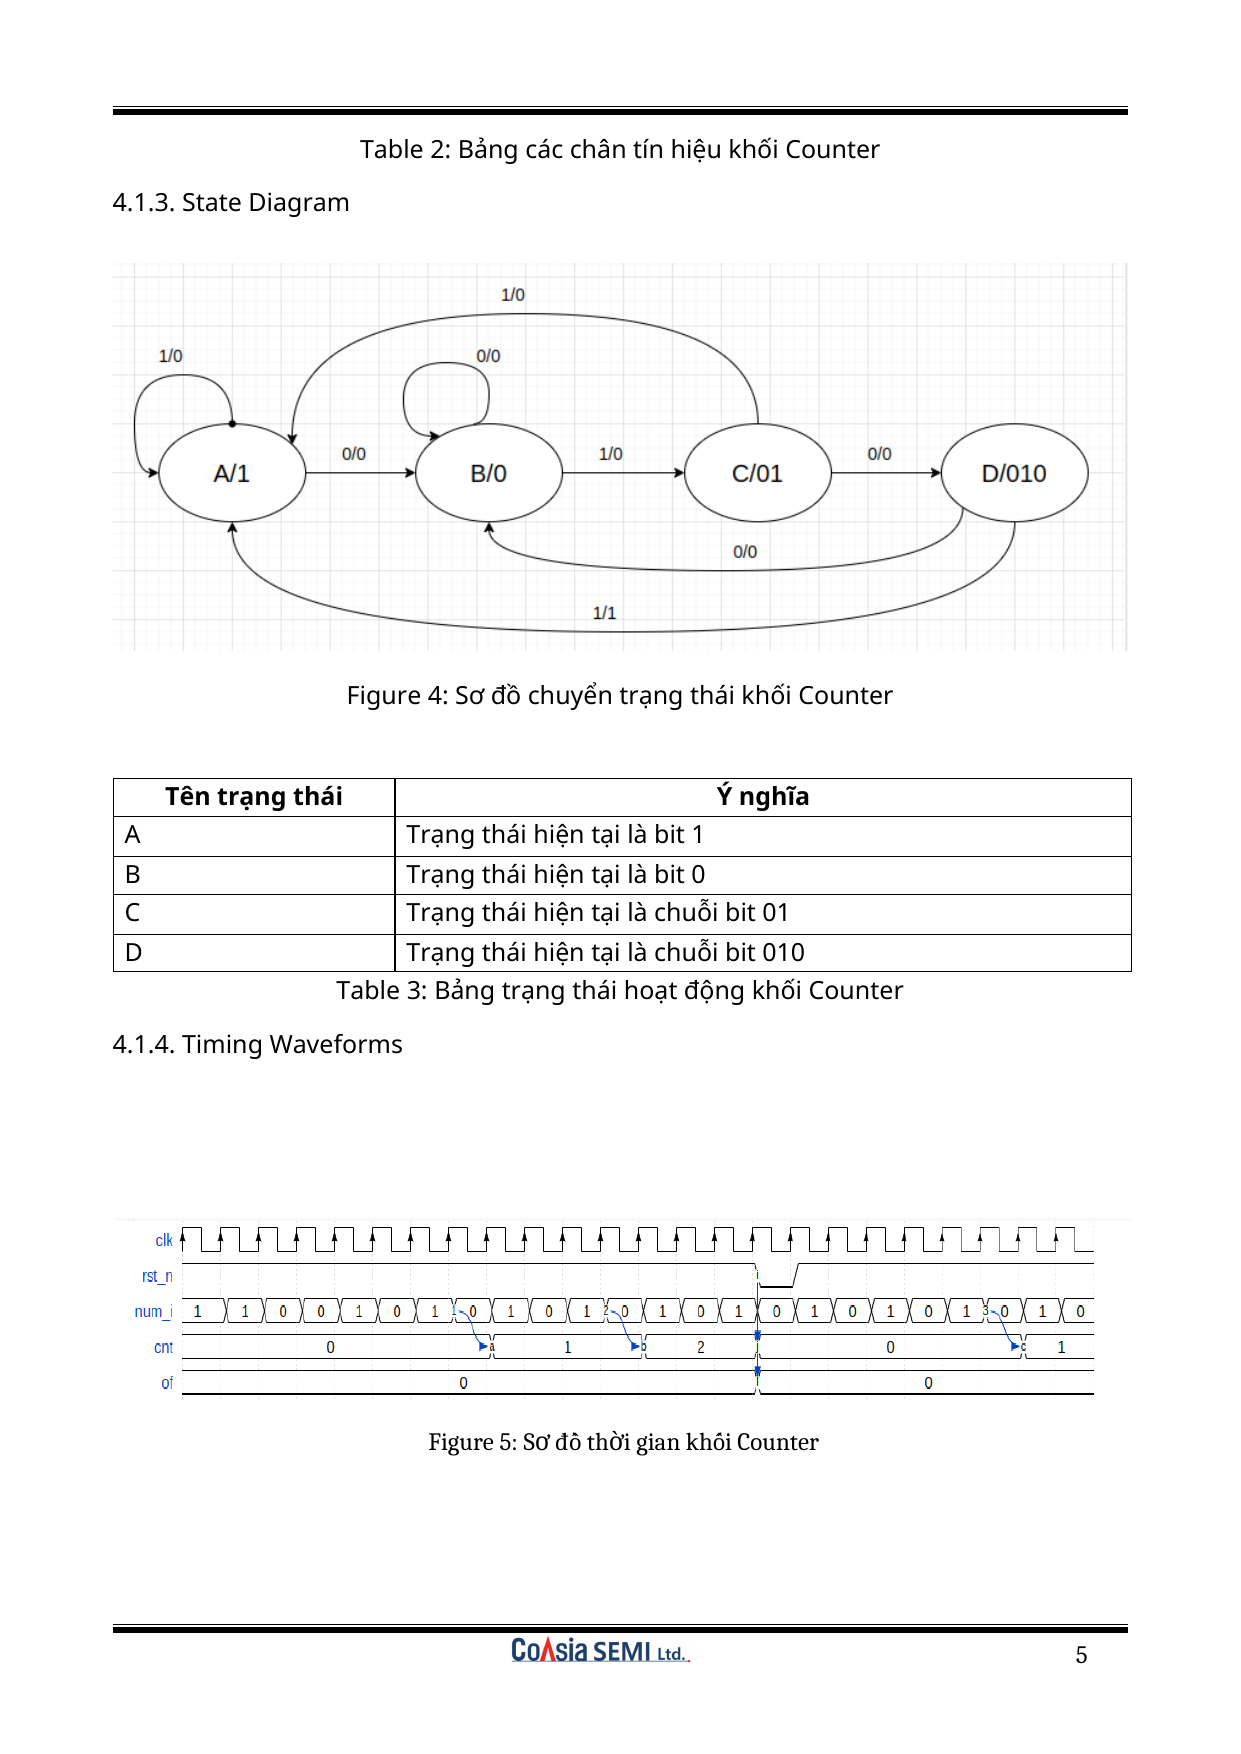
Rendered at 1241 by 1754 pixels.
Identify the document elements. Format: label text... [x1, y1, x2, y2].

table_cell C [114, 895, 394, 933]
picture [112, 263, 1128, 651]
picture [508, 1635, 692, 1664]
text Figure 4: Sơ đồ chuyển trạng thái khối Counter [112, 651, 1128, 712]
table_cell Trạng thái hiện tại là chuỗi bit 010 [396, 935, 1131, 971]
table_cell A [114, 817, 394, 856]
table_cell Trạng thái hiện tại là chuỗi bit 01 [396, 895, 1131, 933]
table_cell D [114, 935, 394, 971]
text Figure 5: Sơ đồ thời gian khối Counter [23, 1401, 1223, 1457]
text Table 3: Bảng trạng thái hoạt động khối Counter [112, 972, 1128, 1006]
table_cell B [114, 857, 394, 893]
table_cell Trạng thái hiện tại là bit 0 [396, 857, 1131, 893]
text 4.1.4. Timing Waveforms [112, 1027, 1128, 1061]
table_header Ý nghĩa [396, 779, 1131, 816]
table_cell Trạng thái hiện tại là bit 1 [396, 817, 1131, 856]
text Table 2: Bảng các chân tín hiệu khối Counter [112, 131, 1128, 165]
table_header Tên trạng thái [114, 779, 394, 816]
picture [115, 1218, 1131, 1401]
text 4.1.3. State Diagram [112, 185, 1128, 219]
